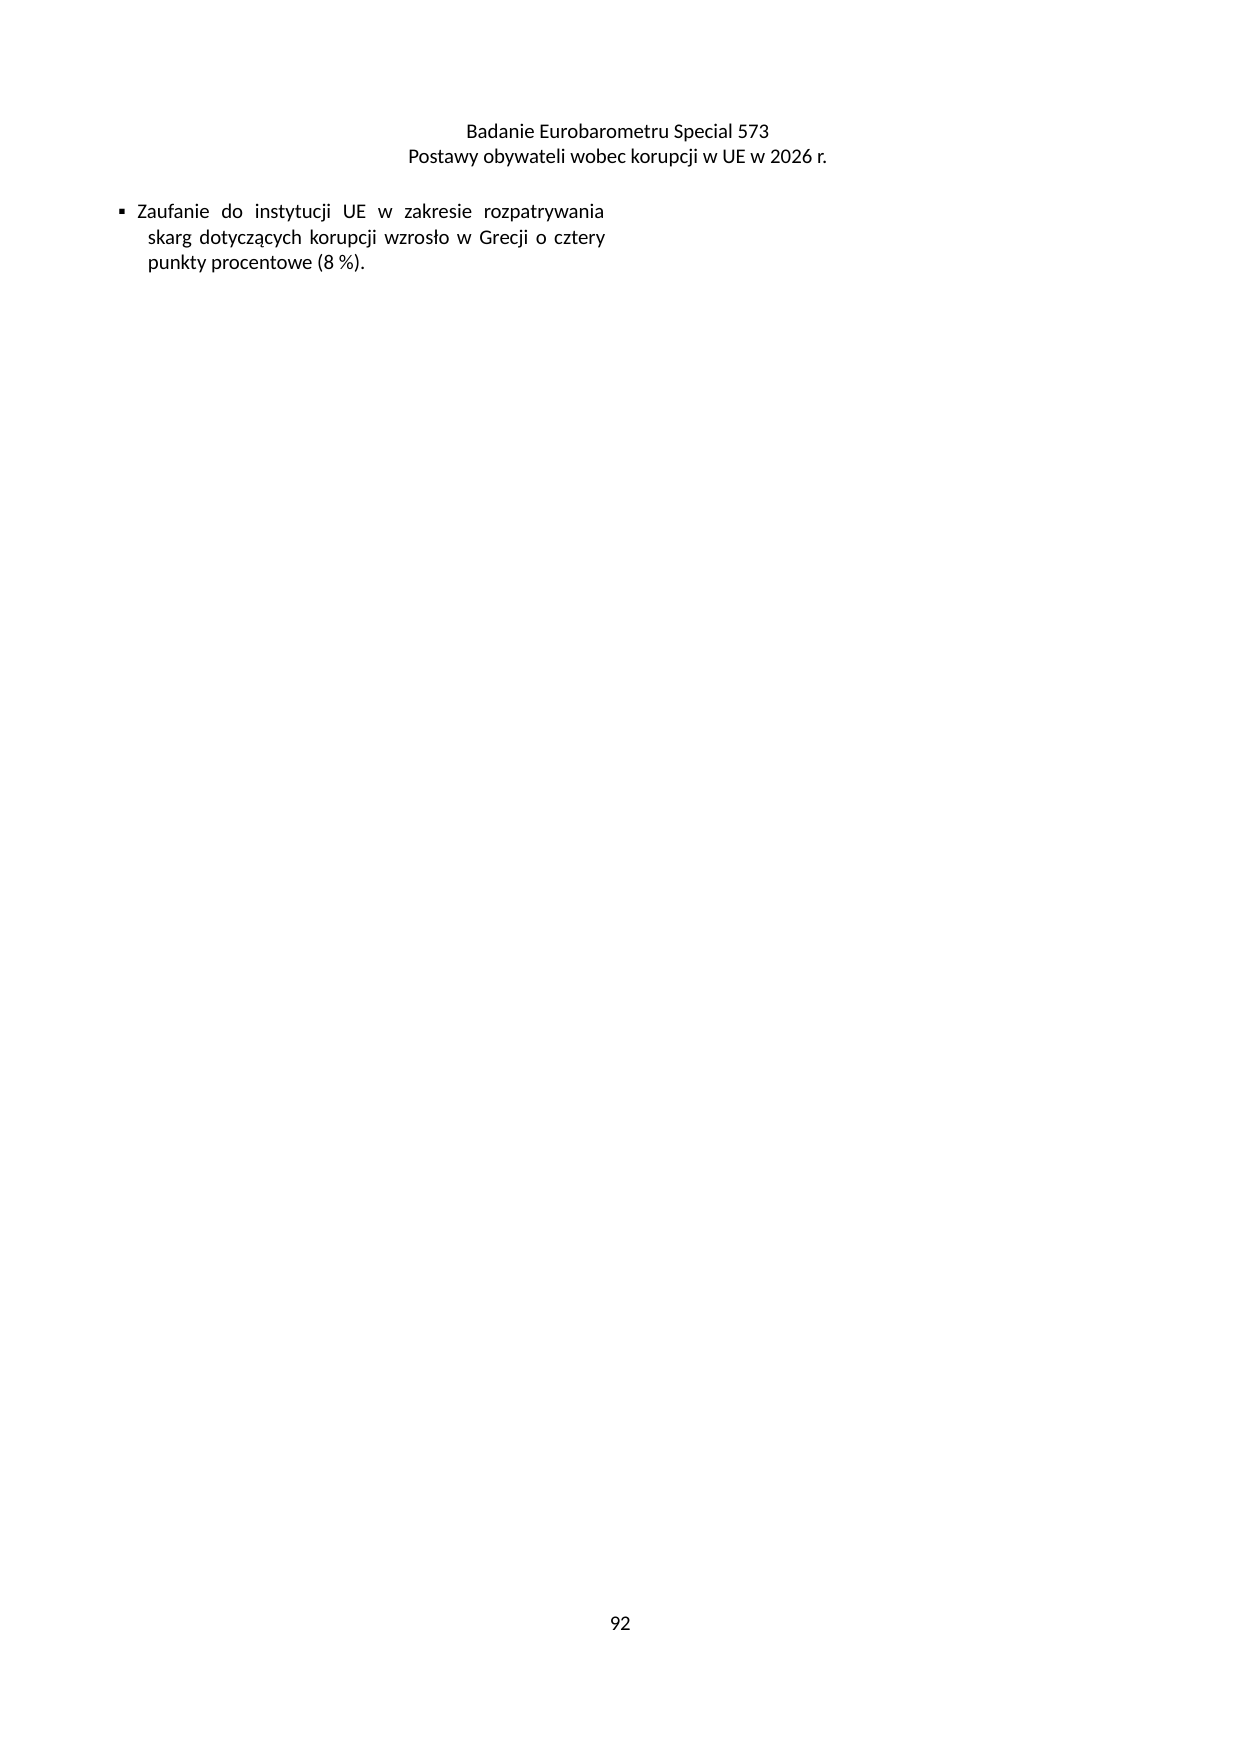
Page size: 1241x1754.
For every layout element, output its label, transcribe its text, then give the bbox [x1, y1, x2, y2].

text ▪ Zaufanie do instytucji UE w zakresie rozpatrywania skarg dotyczących korupcji wzrosło w Grecji o cztery punkty procentowe (8 %). [118, 198, 605, 275]
